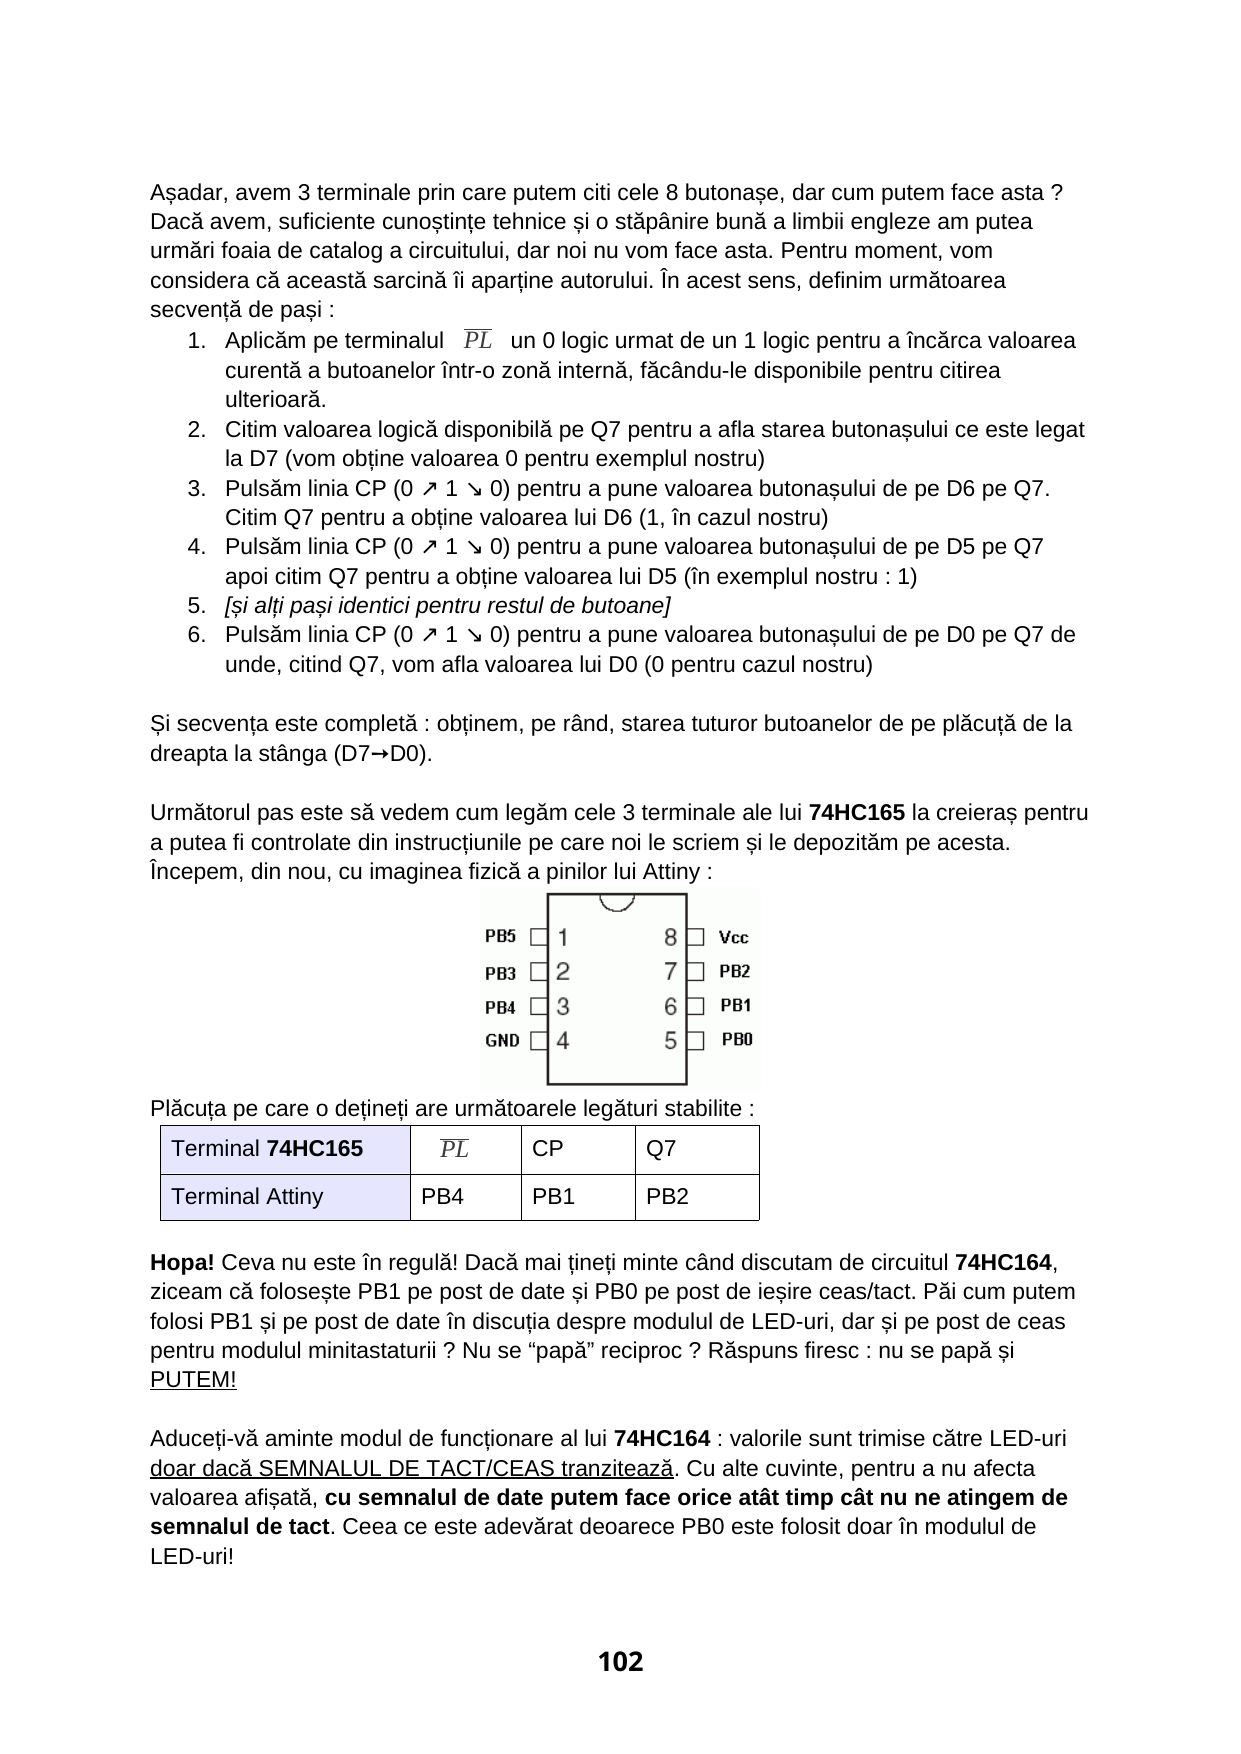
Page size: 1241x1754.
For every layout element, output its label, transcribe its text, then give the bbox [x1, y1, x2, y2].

table_header Terminal 74HC165 [161, 1126, 410, 1173]
text Așadar, avem 3 terminale prin care putem citi cele 8 butonașe, dar cum putem face asta ? [150, 179, 1091, 205]
list Aplicăm pe terminalulun 0 logic urmat de un 1 logic pentru a încărca valoarea curentă a butoanelor într-o zonă internă, făcându-le disponibile pentru citirea ulterioară. [187, 326, 1091, 413]
list Pulsăm linia CP (0 ↗ 1 ↘ 0) pentru a pune valoarea butonașului de pe D0 pe Q7 de unde, citind Q7, vom afla valoarea lui D0 (0 pentru cazul nostru) [187, 622, 1091, 677]
list Pulsăm linia CP (0 ↗ 1 ↘ 0) pentru a pune valoarea butonașului de pe D5 pe Q7 apoi citim Q7 pentru a obține valoarea lui D5 (în exemplul nostru : 1) [187, 534, 1091, 589]
table_cell PB2 [636, 1175, 759, 1220]
text Dacă avem, suficiente cunoștințe tehnice și o stăpânire bună a limbii engleze am putea urmări foaia de catalog a circuitului, dar noi nu vom face asta. Pentru moment, vom considera că această sarcină îi aparține autorului. În acest sens, definim următoarea secvență de pași : [150, 209, 1091, 322]
picture [480, 888, 761, 1092]
table_header [411, 1126, 521, 1173]
text Plăcuța pe care o dețineți are următoarele legături stabilite : [150, 1092, 1091, 1121]
text Următorul pas este să vedem cum legăm cele 3 terminale ale lui 74HC165 la creieraș pentru a putea fi controlate din instrucțiunile pe care noi le scriem și le depozităm pe acesta. [150, 800, 1091, 855]
table_cell PB1 [522, 1175, 635, 1220]
table_cell Terminal Attiny [161, 1175, 410, 1220]
table_cell PB4 [411, 1175, 521, 1220]
table_header Q7 [636, 1126, 759, 1173]
list [și alți pași identici pentru restul de butoane] [187, 593, 1091, 618]
text Hopa! Ceva nu este în regulă! Dacă mai țineți minte când discutam de circuitul 74HC164, ziceam că folosește PB1 pe post de date și PB0 pe post de ieșire ceas/tact. Păi cum putem folosi PB1 și pe post de date în discuția despre modulul de LED-uri, dar și pe post de ceas pentru modulul minitastaturii ? Nu se “papă” reciproc ? Răspuns firesc : nu se papă și PUTEM! [150, 1249, 1091, 1393]
text Începem, din nou, cu imaginea fizică a pinilor lui Attiny : [150, 858, 1091, 884]
text Și secvența este completă : obținem, pe rând, starea tuturor butoanelor de pe plăcuță de la dreapta la stânga (D7➙D0). [150, 710, 1091, 766]
text Aduceți-vă aminte modul de funcționare al lui 74HC164 : valorile sunt trimise către LED-uri doar dacă SEMNALUL DE TACT/CEAS tranzitează. Cu alte cuvinte, pentru a nu afecta valoarea afișată, cu semnalul de date putem face orice atât timp cât nu ne atingem de semnalul de tact. Ceea ce este adevărat deoarece PB0 este folosit doar în modulul de LED-uri! [150, 1426, 1091, 1569]
list Pulsăm linia CP (0 ↗ 1 ↘ 0) pentru a pune valoarea butonașului de pe D6 pe Q7. Citim Q7 pentru a obține valoarea lui D6 (1, în cazul nostru) [187, 475, 1091, 530]
list Citim valoarea logică disponibilă pe Q7 pentru a afla starea butonașului ce este legat la D7 (vom obține valoarea 0 pentru exemplul nostru) [187, 416, 1091, 471]
table_header CP [522, 1126, 635, 1173]
